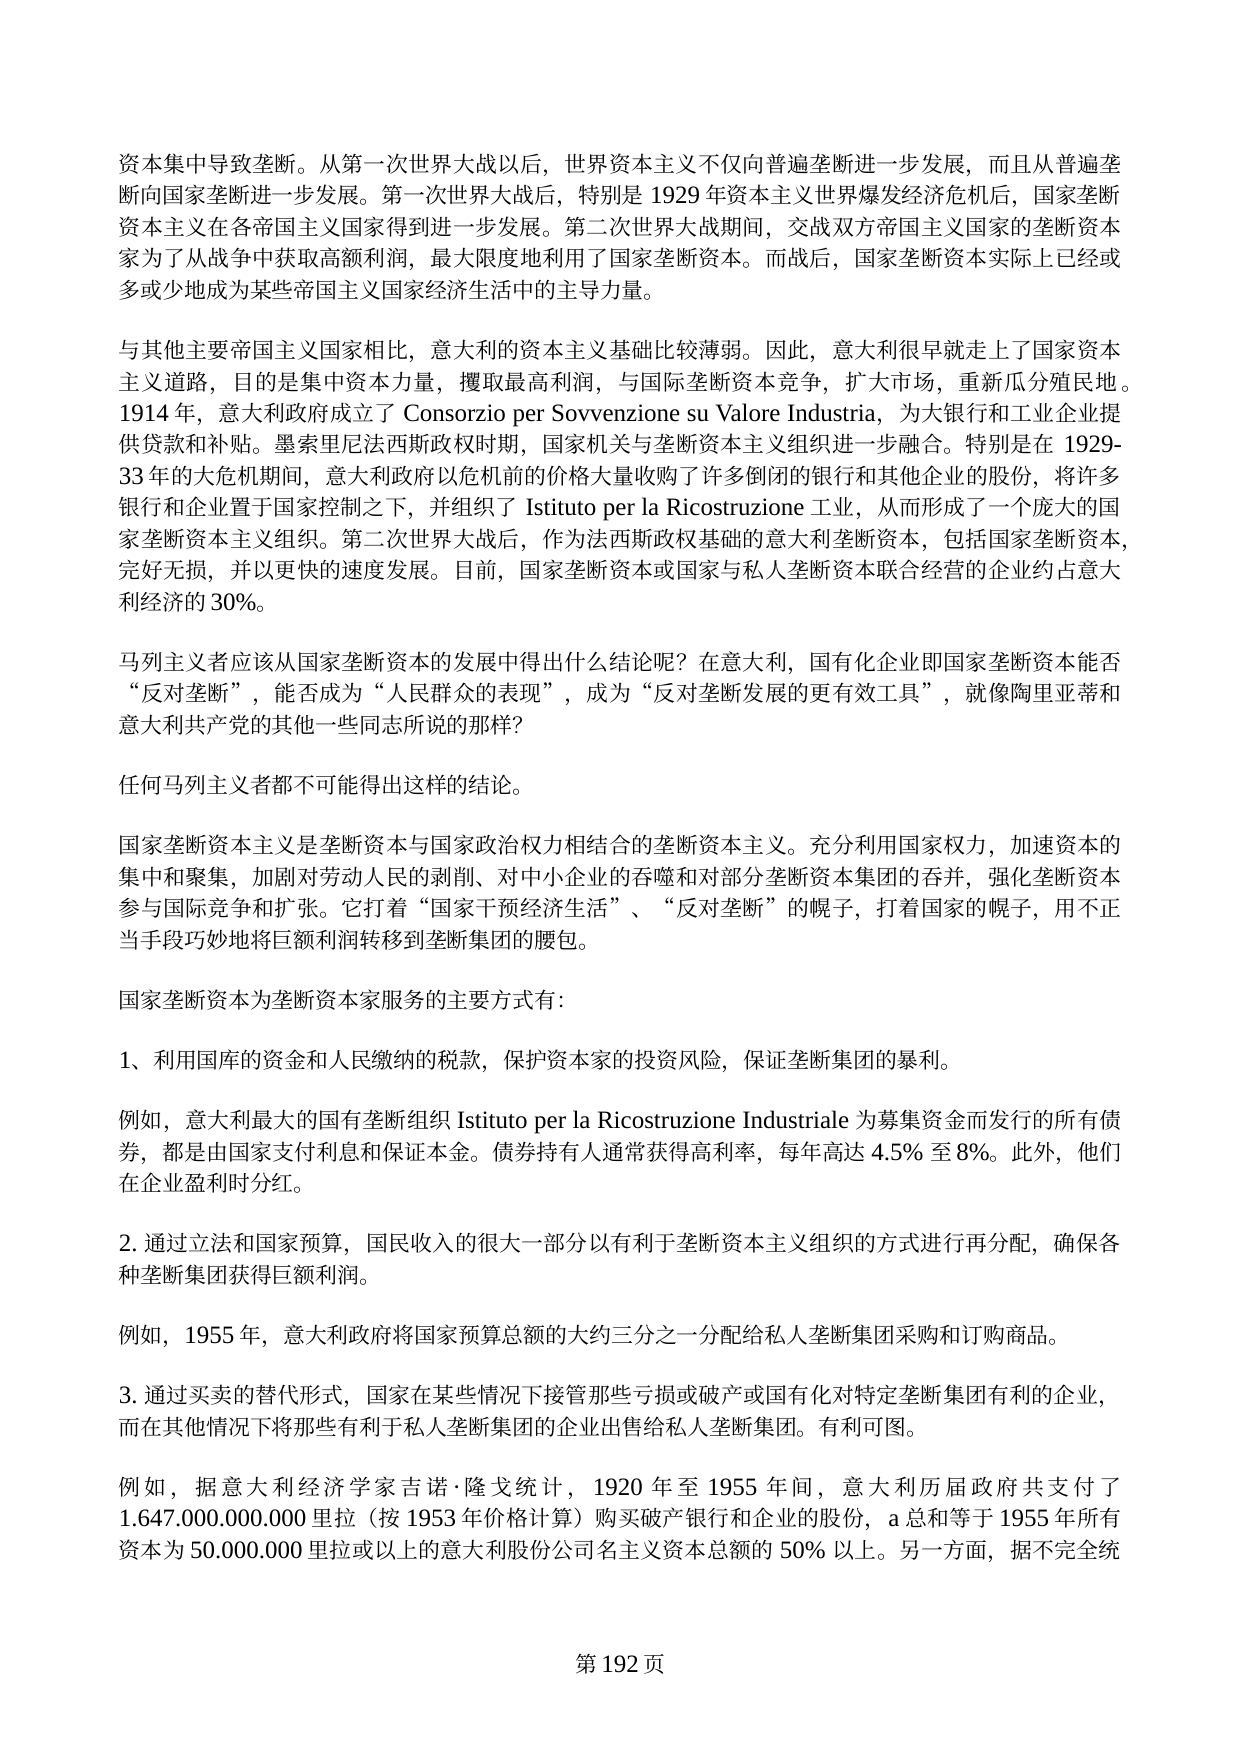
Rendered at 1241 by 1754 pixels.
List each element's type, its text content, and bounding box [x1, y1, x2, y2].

text 3. 通过买卖的替代形式，国家在某些情况下接管那些亏损或破产或国有化对特定垄断集团有利的企业，而在其他情况下将那些有利于私人垄断集团的企业出售给私人垄断集团。有利可图。 [118, 1378, 1122, 1441]
text 资本集中导致垄断。从第一次世界大战以后，世界资本主义不仅向普遍垄断进一步发展，而且从普遍垄断向国家垄断进一步发展。第一次世界大战后，特别是1929年资本主义世界爆发经济危机后，国家垄断资本主义在各帝国主义国家得到进一步发展。第二次世界大战期间，交战双方帝国主义国家的垄断资本家为了从战争中获取高额利润，最大限度地利用了国家垄断资本。而战后，国家垄断资本实际上已经或多或少地成为某些帝国主义国家经济生活中的主导力量。 [118, 147, 1122, 304]
text 国家垄断资本主义是垄断资本与国家政治权力相结合的垄断资本主义。充分利用国家权力，加速资本的集中和聚集，加剧对劳动人民的剥削、对中小企业的吞噬和对部分垄断资本集团的吞并，强化垄断资本参与国际竞争和扩张。它打着“国家干预经济生活”、“反对垄断”的幌子，打着国家的幌子，用不正当手段巧妙地将巨额利润转移到垄断集团的腰包。 [118, 828, 1122, 954]
text 例如，意大利最大的国有垄断组织Istituto per la Ricostruzione Industriale为募集资金而发行的所有债券，都是由国家支付利息和保证本金。债券持有人通常获得高利率，每年高达4.5% 至8%。此外，他们在企业盈利时分红。 [118, 1103, 1122, 1198]
text 例如，据意大利经济学家吉诺·隆戈统计，1920年至1955年间，意大利历届政府共支付了1.647.000.000.000里拉（按1953年价格计算）购买破产银行和企业的股份，a总和等于1955年所有资本为50.000.000里拉或以上的意大利股份公司名主义资本总额的50% 以上。另一方面，据不完全统 [118, 1470, 1122, 1564]
text 马列主义者应该从国家垄断资本的发展中得出什么结论呢？在意大利，国有化企业即国家垄断资本能否“反对垄断”，能否成为“人民群众的表现”，成为“反对垄断发展的更有效工具”，就像陶里亚蒂和意大利共产党的其他一些同志所说的那样？ [118, 645, 1122, 739]
text 与其他主要帝国主义国家相比，意大利的资本主义基础比较薄弱。因此，意大利很早就走上了国家资本主义道路，目的是集中资本力量，攫取最高利润，与国际垄断资本竞争，扩大市场，重新瓜分殖民地。1914年，意大利政府成立了 Consorzio per Sovvenzione su Valore Industria，为大银行和工业企业提供贷款和补贴。墨索里尼法西斯政权时期，国家机关与垄断资本主义组织进一步融合。特别是在1929-33年的大危机期间，意大利政府以危机前的价格大量收购了许多倒闭的银行和其他企业的股份，将许多银行和企业置于国家控制之下，并组织了 Istituto per la Ricostruzione工业，从而形成了一个庞大的国家垄断资本主义组织。第二次世界大战后，作为法西斯政权基础的意大利垄断资本，包括国家垄断资本，完好无损，并以更快的速度发展。目前，国家垄断资本或国家与私人垄断资本联合经营的企业约占意大利经济的30%。 [118, 333, 1122, 616]
text 任何马列主义者都不可能得出这样的结论。 [118, 768, 1122, 800]
text 1、利用国库的资金和人民缴纳的税款，保护资本家的投资风险，保证垄断集团的暴利。 [118, 1043, 1122, 1075]
text 2. 通过立法和国家预算，国民收入的很大一部分以有利于垄断资本主义组织的方式进行再分配，确保各种垄断集团获得巨额利润。 [118, 1227, 1122, 1289]
text 例如，1955年，意大利政府将国家预算总额的大约三分之一分配给私人垄断集团采购和订购商品。 [118, 1318, 1122, 1350]
text 国家垄断资本为垄断资本家服务的主要方式有： [118, 983, 1122, 1014]
